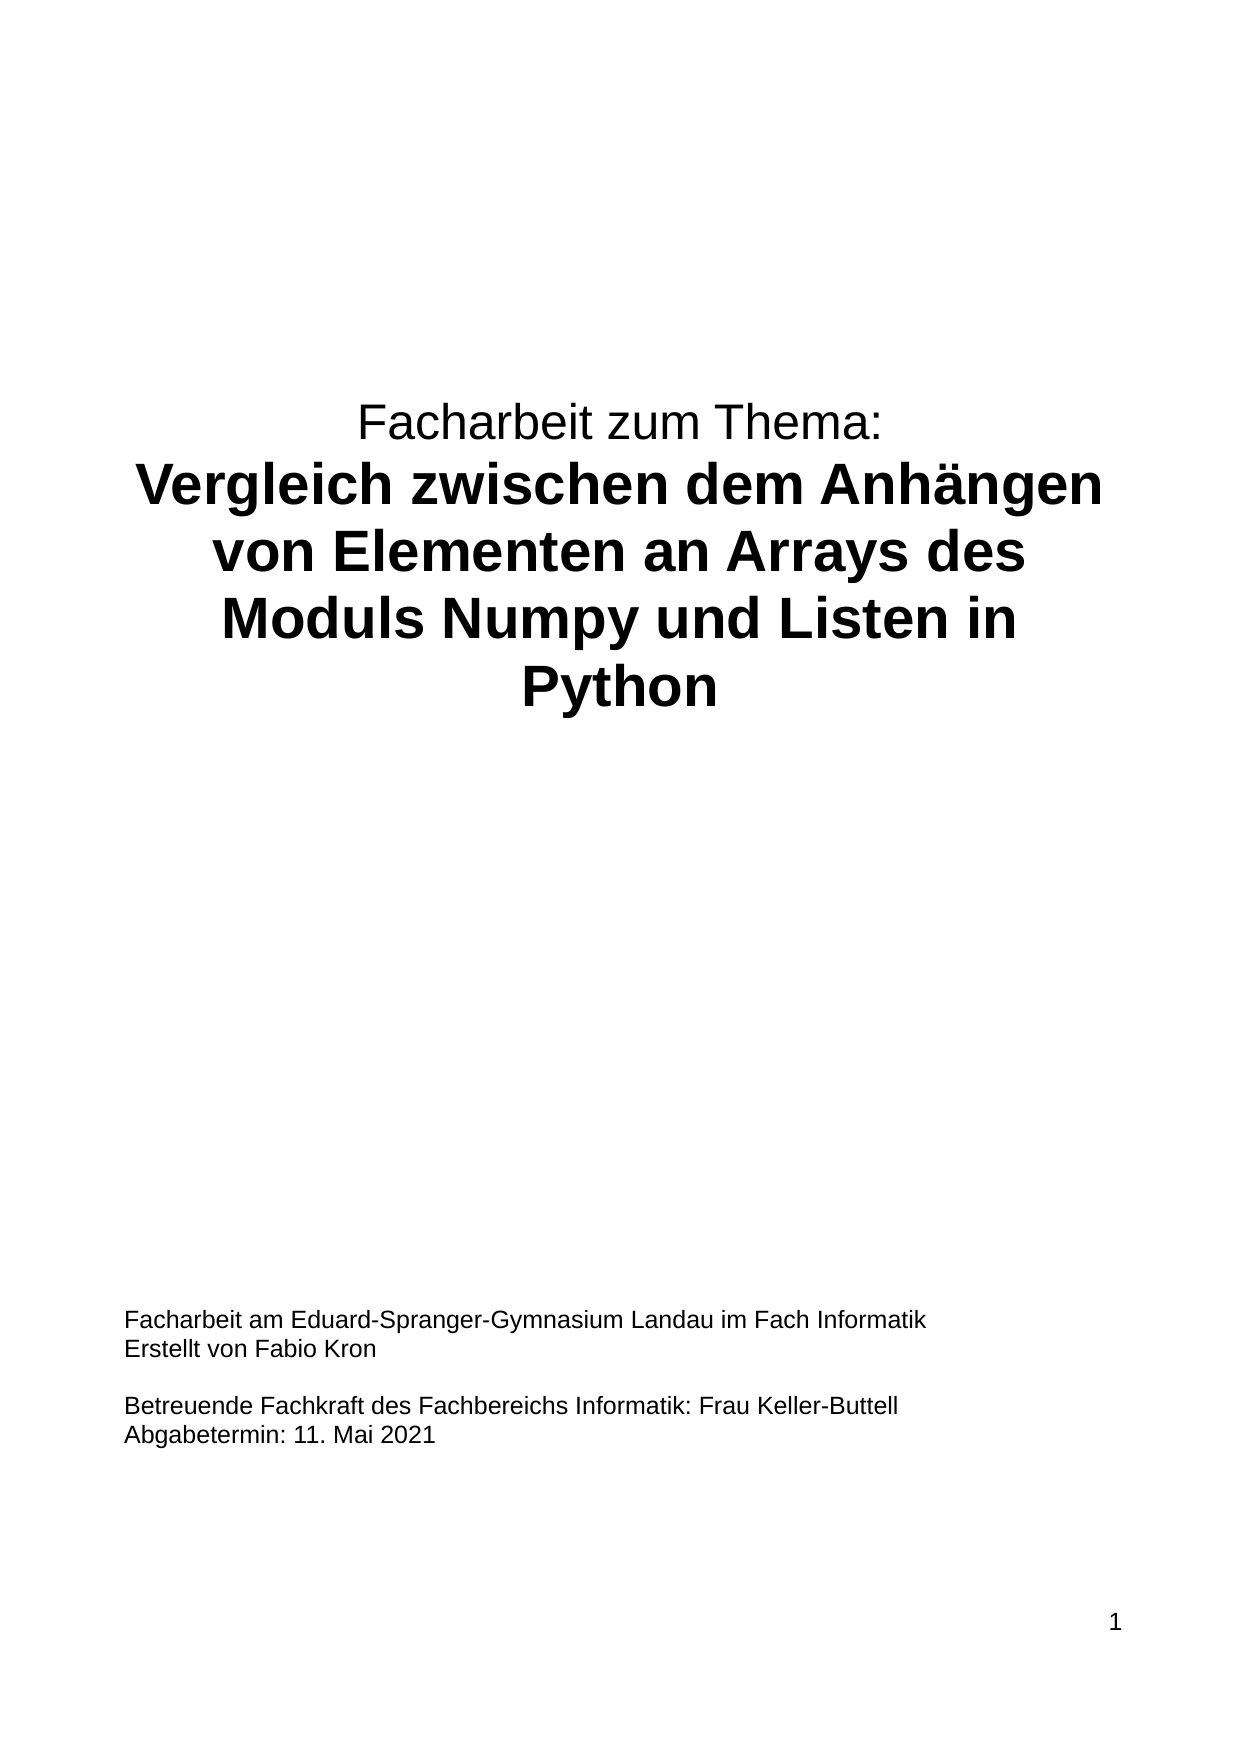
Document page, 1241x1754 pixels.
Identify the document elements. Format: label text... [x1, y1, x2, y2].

table_header [118, 118, 1122, 362]
table_cell Facharbeit zum Thema: Vergleich zwischen dem Anhängen von Elementen an Arrays des Moduls Numpy und Listen in Python [118, 362, 1122, 789]
table_cell [118, 790, 1122, 1299]
table_cell Facharbeit am Eduard-Spranger-Gymnasium Landau im Fach Informatik Erstellt von Fabio Kron Betreuende Fachkraft des Fachbereichs Informatik: Frau Keller-Buttell Abgabetermin: 11. Mai 2021 [118, 1299, 1122, 1474]
